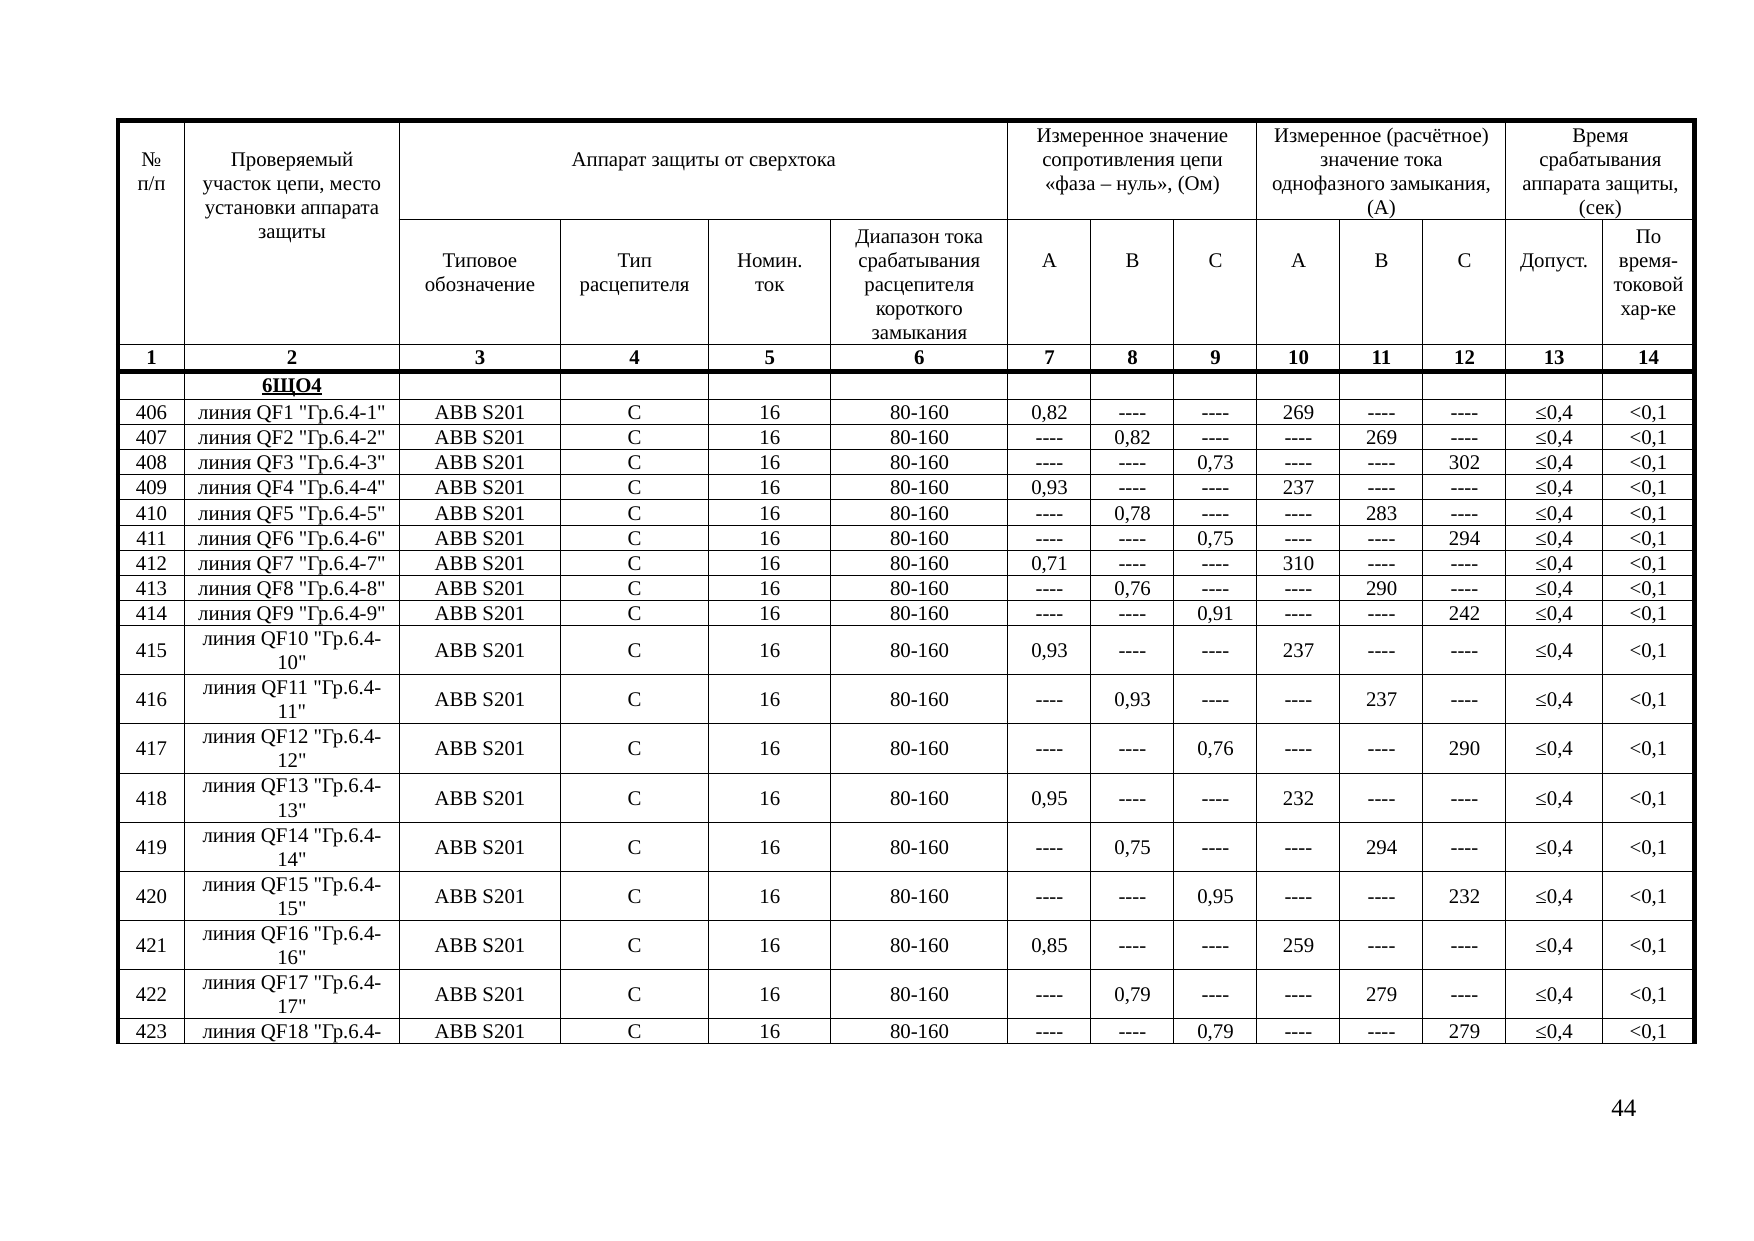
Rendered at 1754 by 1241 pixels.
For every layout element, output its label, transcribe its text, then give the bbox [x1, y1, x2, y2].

table_cell ---- [1174, 475, 1256, 499]
table_cell ---- [1008, 724, 1090, 772]
table_cell [1423, 374, 1505, 399]
table_cell ABB S201 [400, 1019, 560, 1043]
table_cell [831, 374, 1007, 399]
table_cell 242 [1423, 601, 1505, 625]
table_cell <0,1 [1603, 500, 1692, 524]
table_cell ---- [1008, 823, 1090, 871]
table_cell 302 [1423, 450, 1505, 474]
table_header Аппарат защиты от сверхтока [400, 123, 1007, 219]
table_cell 16 [709, 450, 830, 474]
table_cell ≤0,4 [1506, 774, 1602, 822]
table_cell ---- [1091, 1019, 1173, 1043]
table_cell 232 [1257, 774, 1339, 822]
table_cell 16 [709, 626, 830, 674]
table_cell 16 [709, 500, 830, 524]
table_cell ---- [1257, 724, 1339, 772]
table_cell ABB S201 [400, 970, 560, 1018]
table_cell 80-160 [831, 1019, 1007, 1043]
table_cell ---- [1008, 450, 1090, 474]
table_cell ABB S201 [400, 626, 560, 674]
table_cell C [561, 526, 708, 549]
table_cell 0,82 [1008, 400, 1090, 424]
table_cell 5 [709, 345, 830, 369]
table_cell 0,79 [1091, 970, 1173, 1018]
table_cell [1174, 374, 1256, 399]
table_cell 269 [1257, 400, 1339, 424]
table_cell ---- [1174, 500, 1256, 524]
table_cell ABB S201 [400, 400, 560, 424]
table_cell 410 [120, 500, 184, 524]
table_cell 11 [1340, 345, 1422, 369]
table_cell ---- [1174, 551, 1256, 575]
table_cell [1603, 374, 1692, 399]
table_cell ≤0,4 [1506, 970, 1602, 1018]
table_cell линия QF12 "Гр.6.4-12" [185, 724, 399, 772]
table_cell ---- [1091, 921, 1173, 969]
table_cell линия QF8 "Гр.6.4-8" [185, 576, 399, 600]
table_cell ≤0,4 [1506, 450, 1602, 474]
table_cell 237 [1340, 675, 1422, 723]
table_cell 411 [120, 526, 184, 549]
table_cell A [1257, 220, 1339, 344]
table_cell [1340, 374, 1422, 399]
table_cell 16 [709, 675, 830, 723]
table_cell линия QF2 "Гр.6.4-2" [185, 425, 399, 449]
table_cell 16 [709, 872, 830, 920]
table_cell 16 [709, 601, 830, 625]
table_cell 0,78 [1091, 500, 1173, 524]
table_cell ---- [1423, 425, 1505, 449]
table_cell 3 [400, 345, 560, 369]
table_cell ---- [1257, 970, 1339, 1018]
table_cell ---- [1008, 970, 1090, 1018]
table_cell ---- [1423, 576, 1505, 600]
table_cell 232 [1423, 872, 1505, 920]
table_cell [400, 374, 560, 399]
table_cell 80-160 [831, 724, 1007, 772]
table_cell линия QF6 "Гр.6.4-6" [185, 526, 399, 549]
table_cell ≤0,4 [1506, 576, 1602, 600]
table_cell ---- [1091, 872, 1173, 920]
table_cell 80-160 [831, 576, 1007, 600]
table_cell <0,1 [1603, 425, 1692, 449]
table_cell [120, 374, 184, 399]
table_cell ---- [1257, 601, 1339, 625]
table_cell ---- [1423, 774, 1505, 822]
table_cell <0,1 [1603, 526, 1692, 549]
table_cell 408 [120, 450, 184, 474]
table_cell 0,75 [1174, 526, 1256, 549]
table_cell ---- [1008, 1019, 1090, 1043]
table_cell 416 [120, 675, 184, 723]
table_cell линия QF3 "Гр.6.4-3" [185, 450, 399, 474]
table_cell 80-160 [831, 970, 1007, 1018]
table_cell 80-160 [831, 475, 1007, 499]
table_cell <0,1 [1603, 675, 1692, 723]
table_cell ---- [1091, 626, 1173, 674]
table_cell [1091, 374, 1173, 399]
table_cell ABB S201 [400, 526, 560, 549]
table_cell 16 [709, 576, 830, 600]
table_header Измеренное (расчётное) значение тока однофазного замыкания, (А) [1257, 123, 1505, 219]
table_cell 290 [1423, 724, 1505, 772]
table_cell 80-160 [831, 626, 1007, 674]
table_cell 80-160 [831, 601, 1007, 625]
table_cell 422 [120, 970, 184, 1018]
table_cell <0,1 [1603, 626, 1692, 674]
table_cell 0,73 [1174, 450, 1256, 474]
table_cell 80-160 [831, 774, 1007, 822]
table_cell 0,85 [1008, 921, 1090, 969]
table_cell 279 [1340, 970, 1422, 1018]
table_cell 269 [1340, 425, 1422, 449]
table_cell 0,93 [1008, 475, 1090, 499]
table_cell линия QF4 "Гр.6.4-4" [185, 475, 399, 499]
table_cell 294 [1340, 823, 1422, 871]
table_cell ABB S201 [400, 576, 560, 600]
table_cell ---- [1008, 425, 1090, 449]
table_cell 2 [185, 345, 399, 369]
table_cell C [561, 675, 708, 723]
table_cell 237 [1257, 475, 1339, 499]
table_cell ---- [1340, 400, 1422, 424]
table_cell 9 [1174, 345, 1256, 369]
table_cell <0,1 [1603, 450, 1692, 474]
table_cell [1257, 374, 1339, 399]
table_cell ---- [1340, 475, 1422, 499]
table_cell Типовое обозначение [400, 220, 560, 344]
table_cell 6 [831, 345, 1007, 369]
table_cell 10 [1257, 345, 1339, 369]
table_cell линия QF9 "Гр.6.4-9" [185, 601, 399, 625]
table_cell C [561, 500, 708, 524]
table_cell 16 [709, 921, 830, 969]
table_cell <0,1 [1603, 872, 1692, 920]
table_cell 16 [709, 1019, 830, 1043]
table_cell линия QF13 "Гр.6.4-13" [185, 774, 399, 822]
table_cell ABB S201 [400, 675, 560, 723]
table_cell <0,1 [1603, 551, 1692, 575]
table_cell ≤0,4 [1506, 425, 1602, 449]
table_cell [1506, 374, 1602, 399]
table_cell ABB S201 [400, 450, 560, 474]
table_cell 16 [709, 551, 830, 575]
table_cell 415 [120, 626, 184, 674]
table_cell 14 [1603, 345, 1692, 369]
table_cell ---- [1008, 601, 1090, 625]
table_cell ---- [1091, 724, 1173, 772]
table_cell ≤0,4 [1506, 551, 1602, 575]
table_cell ---- [1340, 551, 1422, 575]
table_cell 16 [709, 970, 830, 1018]
table_cell ---- [1174, 425, 1256, 449]
table_cell ---- [1340, 724, 1422, 772]
table_cell 80-160 [831, 526, 1007, 549]
table_header Измеренное значение сопротивления цепи «фаза – нуль», (Ом) [1008, 123, 1256, 219]
table_cell 7 [1008, 345, 1090, 369]
table_cell <0,1 [1603, 475, 1692, 499]
table_cell ABB S201 [400, 823, 560, 871]
table_cell ---- [1091, 526, 1173, 549]
table_cell 0,95 [1008, 774, 1090, 822]
table_cell ---- [1174, 921, 1256, 969]
table_cell 406 [120, 400, 184, 424]
table_cell ---- [1174, 576, 1256, 600]
table_cell 0,93 [1008, 626, 1090, 674]
table_cell ---- [1174, 675, 1256, 723]
table_cell ---- [1174, 774, 1256, 822]
table_cell 12 [1423, 345, 1505, 369]
table_cell 0,95 [1174, 872, 1256, 920]
table_cell 237 [1257, 626, 1339, 674]
table_cell C [1423, 220, 1505, 344]
table_cell Диапазон тока срабатывания расцепителя короткого замыкания [831, 220, 1007, 344]
table_cell C [1174, 220, 1256, 344]
table_cell C [561, 872, 708, 920]
table_cell ABB S201 [400, 724, 560, 772]
table_cell ABB S201 [400, 500, 560, 524]
table_cell 16 [709, 475, 830, 499]
table_cell 80-160 [831, 425, 1007, 449]
table_cell ---- [1091, 551, 1173, 575]
table_cell ---- [1257, 450, 1339, 474]
table_cell 283 [1340, 500, 1422, 524]
table_cell ---- [1423, 551, 1505, 575]
table_cell ≤0,4 [1506, 626, 1602, 674]
table_cell 259 [1257, 921, 1339, 969]
table_cell 0,91 [1174, 601, 1256, 625]
table_cell ≤0,4 [1506, 872, 1602, 920]
table_cell 0,76 [1091, 576, 1173, 600]
table_cell C [561, 774, 708, 822]
table_cell линия QF5 "Гр.6.4-5" [185, 500, 399, 524]
table_cell <0,1 [1603, 576, 1692, 600]
table_cell 414 [120, 601, 184, 625]
table_cell линия QF14 "Гр.6.4-14" [185, 823, 399, 871]
table_cell [561, 374, 708, 399]
table_cell ---- [1091, 774, 1173, 822]
table_cell 80-160 [831, 500, 1007, 524]
table_cell ---- [1423, 921, 1505, 969]
table_cell C [561, 1019, 708, 1043]
table_cell 421 [120, 921, 184, 969]
table_cell 16 [709, 774, 830, 822]
table_cell ---- [1340, 774, 1422, 822]
table_cell ≤0,4 [1506, 724, 1602, 772]
table_cell 407 [120, 425, 184, 449]
table_cell 13 [1506, 345, 1602, 369]
table_cell ---- [1008, 872, 1090, 920]
table_cell ---- [1091, 400, 1173, 424]
table_cell C [561, 724, 708, 772]
table_cell 6ЩО4 [185, 374, 399, 399]
table_cell ---- [1340, 1019, 1422, 1043]
table_cell линия QF11 "Гр.6.4-11" [185, 675, 399, 723]
table_cell 0,76 [1174, 724, 1256, 772]
table_header Время срабатывания аппарата защиты, (сек) [1506, 123, 1692, 219]
table_cell ---- [1340, 921, 1422, 969]
table_cell линия QF10 "Гр.6.4-10" [185, 626, 399, 674]
table_cell B [1340, 220, 1422, 344]
table_cell 80-160 [831, 400, 1007, 424]
table_cell ≤0,4 [1506, 1019, 1602, 1043]
table_cell линия QF15 "Гр.6.4-15" [185, 872, 399, 920]
table_cell 0,75 [1091, 823, 1173, 871]
table_cell C [561, 551, 708, 575]
table_cell ≤0,4 [1506, 823, 1602, 871]
table_cell линия QF17 "Гр.6.4-17" [185, 970, 399, 1018]
table_cell ---- [1174, 626, 1256, 674]
table_cell <0,1 [1603, 970, 1692, 1018]
table_cell ---- [1423, 475, 1505, 499]
table_cell ---- [1340, 872, 1422, 920]
table_cell 80-160 [831, 551, 1007, 575]
table_cell <0,1 [1603, 774, 1692, 822]
table_cell 420 [120, 872, 184, 920]
table_cell 80-160 [831, 872, 1007, 920]
table_cell линия QF7 "Гр.6.4-7" [185, 551, 399, 575]
table_cell Допуст. [1506, 220, 1602, 344]
table_cell ABB S201 [400, 475, 560, 499]
table_cell ---- [1423, 823, 1505, 871]
table_cell ≤0,4 [1506, 675, 1602, 723]
table_cell ---- [1340, 601, 1422, 625]
table_cell <0,1 [1603, 601, 1692, 625]
table_cell ≤0,4 [1506, 921, 1602, 969]
table_cell ---- [1257, 500, 1339, 524]
table_cell 412 [120, 551, 184, 575]
table_cell ---- [1257, 872, 1339, 920]
table_cell <0,1 [1603, 400, 1692, 424]
table_cell ABB S201 [400, 872, 560, 920]
table_cell ---- [1091, 601, 1173, 625]
table_cell ABB S201 [400, 774, 560, 822]
table_cell ---- [1423, 626, 1505, 674]
table_cell ---- [1008, 675, 1090, 723]
table_cell A [1008, 220, 1090, 344]
table_cell 290 [1340, 576, 1422, 600]
table_cell ABB S201 [400, 425, 560, 449]
table_cell C [561, 400, 708, 424]
table_cell ---- [1008, 576, 1090, 600]
table_cell 1 [120, 345, 184, 369]
table_cell C [561, 475, 708, 499]
table_cell C [561, 823, 708, 871]
table_cell C [561, 626, 708, 674]
table_cell 0,93 [1091, 675, 1173, 723]
table_cell ---- [1008, 526, 1090, 549]
table_cell ---- [1257, 1019, 1339, 1043]
table_cell ---- [1423, 970, 1505, 1018]
table_header № п/п [120, 123, 184, 344]
table_cell <0,1 [1603, 1019, 1692, 1043]
table_cell 4 [561, 345, 708, 369]
table_cell ≤0,4 [1506, 601, 1602, 625]
table_cell 310 [1257, 551, 1339, 575]
table_cell ---- [1340, 450, 1422, 474]
table_cell C [561, 425, 708, 449]
table_cell B [1091, 220, 1173, 344]
table_cell линия QF18 "Гр.6.4- [185, 1019, 399, 1043]
table_cell 0,79 [1174, 1019, 1256, 1043]
table_cell 418 [120, 774, 184, 822]
table_cell ---- [1174, 400, 1256, 424]
table_cell 413 [120, 576, 184, 600]
table_cell ≤0,4 [1506, 400, 1602, 424]
table_cell ---- [1257, 526, 1339, 549]
table_cell ABB S201 [400, 601, 560, 625]
table_cell C [561, 576, 708, 600]
table_cell 80-160 [831, 823, 1007, 871]
table_cell Номин. ток [709, 220, 830, 344]
table_cell ---- [1257, 576, 1339, 600]
table_cell ---- [1340, 526, 1422, 549]
table_cell 80-160 [831, 921, 1007, 969]
table_cell ABB S201 [400, 921, 560, 969]
table_cell ---- [1423, 500, 1505, 524]
table_cell ---- [1174, 970, 1256, 1018]
table_cell 419 [120, 823, 184, 871]
table_cell ---- [1257, 823, 1339, 871]
table_cell 409 [120, 475, 184, 499]
table_cell C [561, 601, 708, 625]
table_cell ---- [1091, 450, 1173, 474]
table_cell ---- [1257, 425, 1339, 449]
table_cell ---- [1174, 823, 1256, 871]
table_cell 16 [709, 400, 830, 424]
table_cell ---- [1423, 675, 1505, 723]
table_cell 80-160 [831, 450, 1007, 474]
table_cell <0,1 [1603, 921, 1692, 969]
table_cell 294 [1423, 526, 1505, 549]
table_cell 8 [1091, 345, 1173, 369]
table_cell ---- [1423, 400, 1505, 424]
table_cell 16 [709, 724, 830, 772]
table_cell 279 [1423, 1019, 1505, 1043]
table_cell 417 [120, 724, 184, 772]
table_cell [1008, 374, 1090, 399]
table_header Проверяемый участок цепи, место установки аппарата защиты [185, 123, 399, 344]
table_cell <0,1 [1603, 724, 1692, 772]
table_cell линия QF1 "Гр.6.4-1" [185, 400, 399, 424]
table_cell 16 [709, 526, 830, 549]
table_cell линия QF16 "Гр.6.4-16" [185, 921, 399, 969]
table_cell 16 [709, 823, 830, 871]
table_cell 0,71 [1008, 551, 1090, 575]
table_cell ≤0,4 [1506, 500, 1602, 524]
table_cell ABB S201 [400, 551, 560, 575]
table_cell [709, 374, 830, 399]
table_cell 423 [120, 1019, 184, 1043]
table_cell ≤0,4 [1506, 526, 1602, 549]
table_cell ---- [1008, 500, 1090, 524]
table_cell 80-160 [831, 675, 1007, 723]
table_cell ---- [1340, 626, 1422, 674]
table_cell ---- [1257, 675, 1339, 723]
table_cell ≤0,4 [1506, 475, 1602, 499]
table_cell Тип расцепителя [561, 220, 708, 344]
table_cell C [561, 970, 708, 1018]
table_cell 16 [709, 425, 830, 449]
table_cell <0,1 [1603, 823, 1692, 871]
table_cell C [561, 921, 708, 969]
table_cell 0,82 [1091, 425, 1173, 449]
table_cell ---- [1091, 475, 1173, 499]
table_cell По время- токовой хар-ке [1603, 220, 1692, 344]
table_cell C [561, 450, 708, 474]
